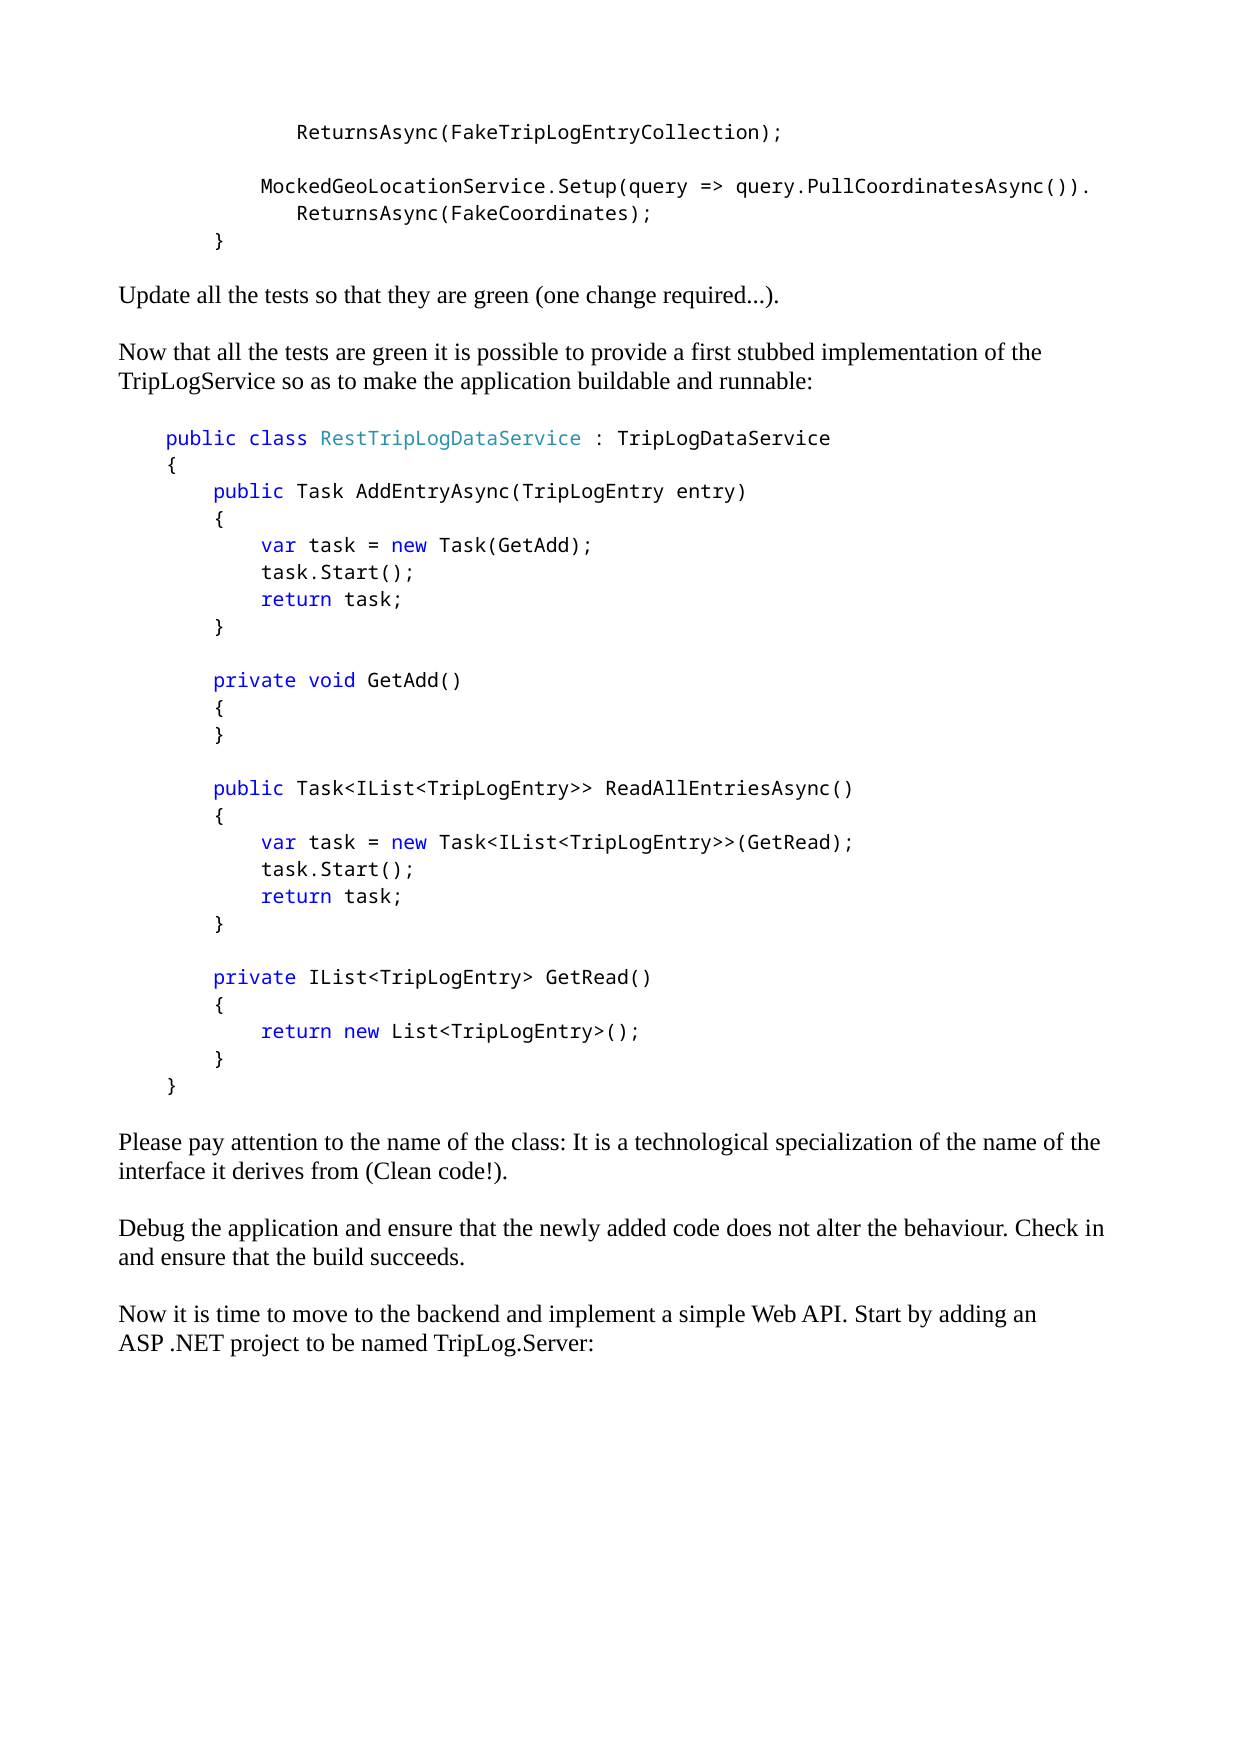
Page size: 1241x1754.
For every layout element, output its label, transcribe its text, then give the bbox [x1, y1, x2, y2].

text Update all the tests so that they are green (one change required...). [118, 280, 1122, 309]
text Debug the application and ensure that the newly added code does not alter the behaviour. Check in and ensure that the build succeeds. [118, 1213, 1122, 1271]
text task.Start(); [118, 855, 1122, 882]
text { [118, 801, 1122, 828]
text public Task<IList<TripLogEntry>> ReadAllEntriesAsync() [118, 774, 1122, 801]
text public Task AddEntryAsync(TripLogEntry entry) [118, 478, 1122, 505]
text MockedGeoLocationService.Setup(query => query.PullCoordinatesAsync()). [118, 172, 1122, 199]
text private IList<TripLogEntry> GetRead() [118, 963, 1122, 990]
text { [118, 693, 1122, 721]
text return new List<TripLogEntry>(); [118, 1017, 1122, 1044]
text { [118, 990, 1122, 1017]
text return task; [118, 882, 1122, 909]
text { [118, 451, 1122, 478]
text } [118, 226, 1122, 253]
text Now it is time to move to the backend and implement a simple Web API. Start by adding an ASP .NET project to be named TripLog.Server: [118, 1299, 1122, 1357]
text } [118, 721, 1122, 747]
text { [118, 505, 1122, 532]
text var task = new Task<IList<TripLogEntry>>(GetRead); [118, 828, 1122, 855]
text ReturnsAsync(FakeTripLogEntryCollection); [118, 118, 1122, 145]
text } [118, 1071, 1122, 1098]
text public class RestTripLogDataService : TripLogDataService [118, 424, 1122, 451]
text ReturnsAsync(FakeCoordinates); [118, 199, 1122, 226]
text Now that all the tests are green it is possible to provide a first stubbed implementation of the TripLogService so as to make the application buildable and runnable: [118, 337, 1122, 395]
text } [118, 909, 1122, 936]
text return task; [118, 586, 1122, 613]
text Please pay attention to the name of the class: It is a technological specialization of the name of the interface it derives from (Clean code!). [118, 1127, 1122, 1184]
text var task = new Task(GetAdd); [118, 532, 1122, 559]
text task.Start(); [118, 559, 1122, 586]
text } [118, 1044, 1122, 1071]
text private void GetAdd() [118, 667, 1122, 693]
text } [118, 613, 1122, 639]
